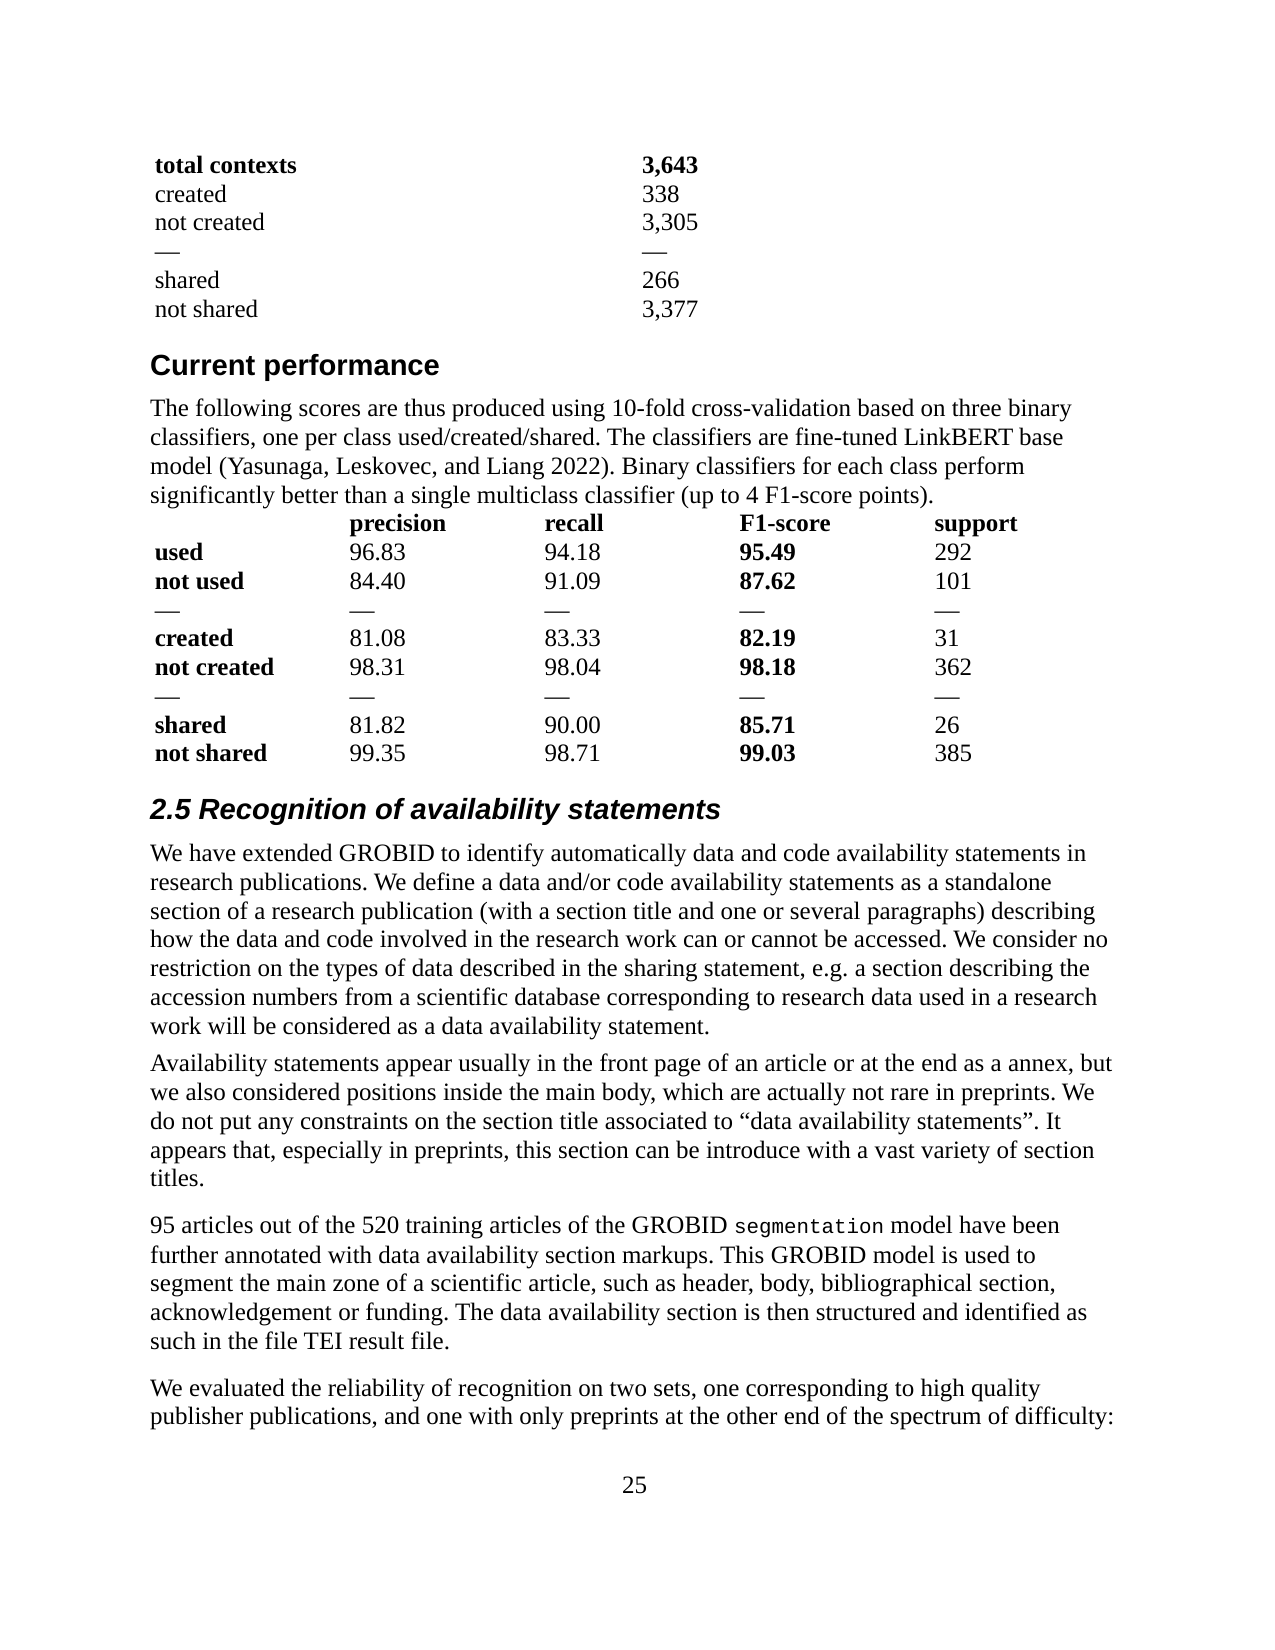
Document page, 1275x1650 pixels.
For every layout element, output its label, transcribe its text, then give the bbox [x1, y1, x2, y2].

table_cell not created [150, 208, 637, 236]
table_header 3,643 [638, 150, 1125, 179]
table_cell 98.31 [345, 652, 540, 681]
table_cell 362 [930, 652, 1125, 681]
table_cell 101 [930, 566, 1125, 595]
table_header [150, 509, 345, 537]
table_header total contexts [150, 150, 637, 179]
table_cell 338 [638, 179, 1125, 207]
table_cell 84.40 [345, 566, 540, 595]
table_cell 26 [930, 710, 1125, 738]
table_cell shared [150, 710, 345, 738]
table_cell — [930, 681, 1125, 710]
table_cell — [638, 236, 1125, 265]
table_cell 266 [638, 265, 1125, 294]
table_cell created [150, 624, 345, 652]
table_cell 99.35 [345, 739, 540, 767]
table_cell 95.49 [735, 537, 930, 566]
table_header precision [345, 509, 540, 537]
table_cell — [150, 236, 637, 265]
table_header recall [540, 509, 735, 537]
table_cell shared [150, 265, 637, 294]
text Availability statements appear usually in the front page of an article or at the end as a annex, but we also considered positions inside the main body, which are actually not rare in preprints. We do not put any constraints on the section title associated to “data availability statements”. It appears that, especially in preprints, this section can be introduce with a vast variety of section titles. [150, 1048, 1125, 1192]
table_cell — [150, 595, 345, 623]
table_cell not created [150, 652, 345, 681]
table_cell 98.04 [540, 652, 735, 681]
table_cell 87.62 [735, 566, 930, 595]
table_cell — [150, 681, 345, 710]
table_cell 85.71 [735, 710, 930, 738]
table_cell not used [150, 566, 345, 595]
table_cell 94.18 [540, 537, 735, 566]
subtitle Current performance [150, 347, 1125, 381]
table_cell — [345, 595, 540, 623]
table_cell 96.83 [345, 537, 540, 566]
table_cell 81.08 [345, 624, 540, 652]
table_cell 385 [930, 739, 1125, 767]
text 95 articles out of the 520 training articles of the GROBID segmentation model have been further annotated with data availability section markups. This GROBID model is used to segment the main zone of a scientific article, such as header, body, bibliographical section, acknowledgement or funding. The data availability section is then structured and identified as such in the file TEI result file. [150, 1210, 1125, 1355]
table_cell created [150, 179, 637, 207]
table_cell 98.71 [540, 739, 735, 767]
subtitle 2.5 Recognition of availability statements [150, 792, 1125, 826]
table_cell 82.19 [735, 624, 930, 652]
table_cell used [150, 537, 345, 566]
table_cell 90.00 [540, 710, 735, 738]
table_cell not shared [150, 739, 345, 767]
table_cell not shared [150, 294, 637, 322]
text We have extended GROBID to identify automatically data and code availability statements in research publications. We define a data and/or code availability statements as a standalone section of a research publication (with a section title and one or several paragraphs) describing how the data and code involved in the research work can or cannot be accessed. We consider no restriction on the types of data described in the sharing statement, e.g. a section describing the accession numbers from a scientific database corresponding to research data used in a research work will be considered as a data availability statement. [150, 838, 1125, 1039]
table_cell — [735, 595, 930, 623]
table_cell — [540, 595, 735, 623]
table_cell 31 [930, 624, 1125, 652]
table_header support [930, 509, 1125, 537]
table_cell — [540, 681, 735, 710]
table_cell 3,377 [638, 294, 1125, 322]
table_cell 81.82 [345, 710, 540, 738]
table_cell 91.09 [540, 566, 735, 595]
table_cell 292 [930, 537, 1125, 566]
table_cell 99.03 [735, 739, 930, 767]
table_cell 98.18 [735, 652, 930, 681]
table_header F1-score [735, 509, 930, 537]
text The following scores are thus produced using 10-fold cross-validation based on three binary classifiers, one per class used/created/shared. The classifiers are fine-tuned LinkBERT base model (Yasunaga, Leskovec, and Liang 2022). Binary classifiers for each class perform significantly better than a single multiclass classifier (up to 4 F1-score points). [150, 393, 1125, 508]
table_cell — [345, 681, 540, 710]
table_cell 3,305 [638, 208, 1125, 236]
text We evaluated the reliability of recognition on two sets, one corresponding to high quality publisher publications, and one with only preprints at the other end of the spectrum of difficulty: [150, 1373, 1125, 1430]
table_cell 83.33 [540, 624, 735, 652]
table_cell — [930, 595, 1125, 623]
table_cell — [735, 681, 930, 710]
